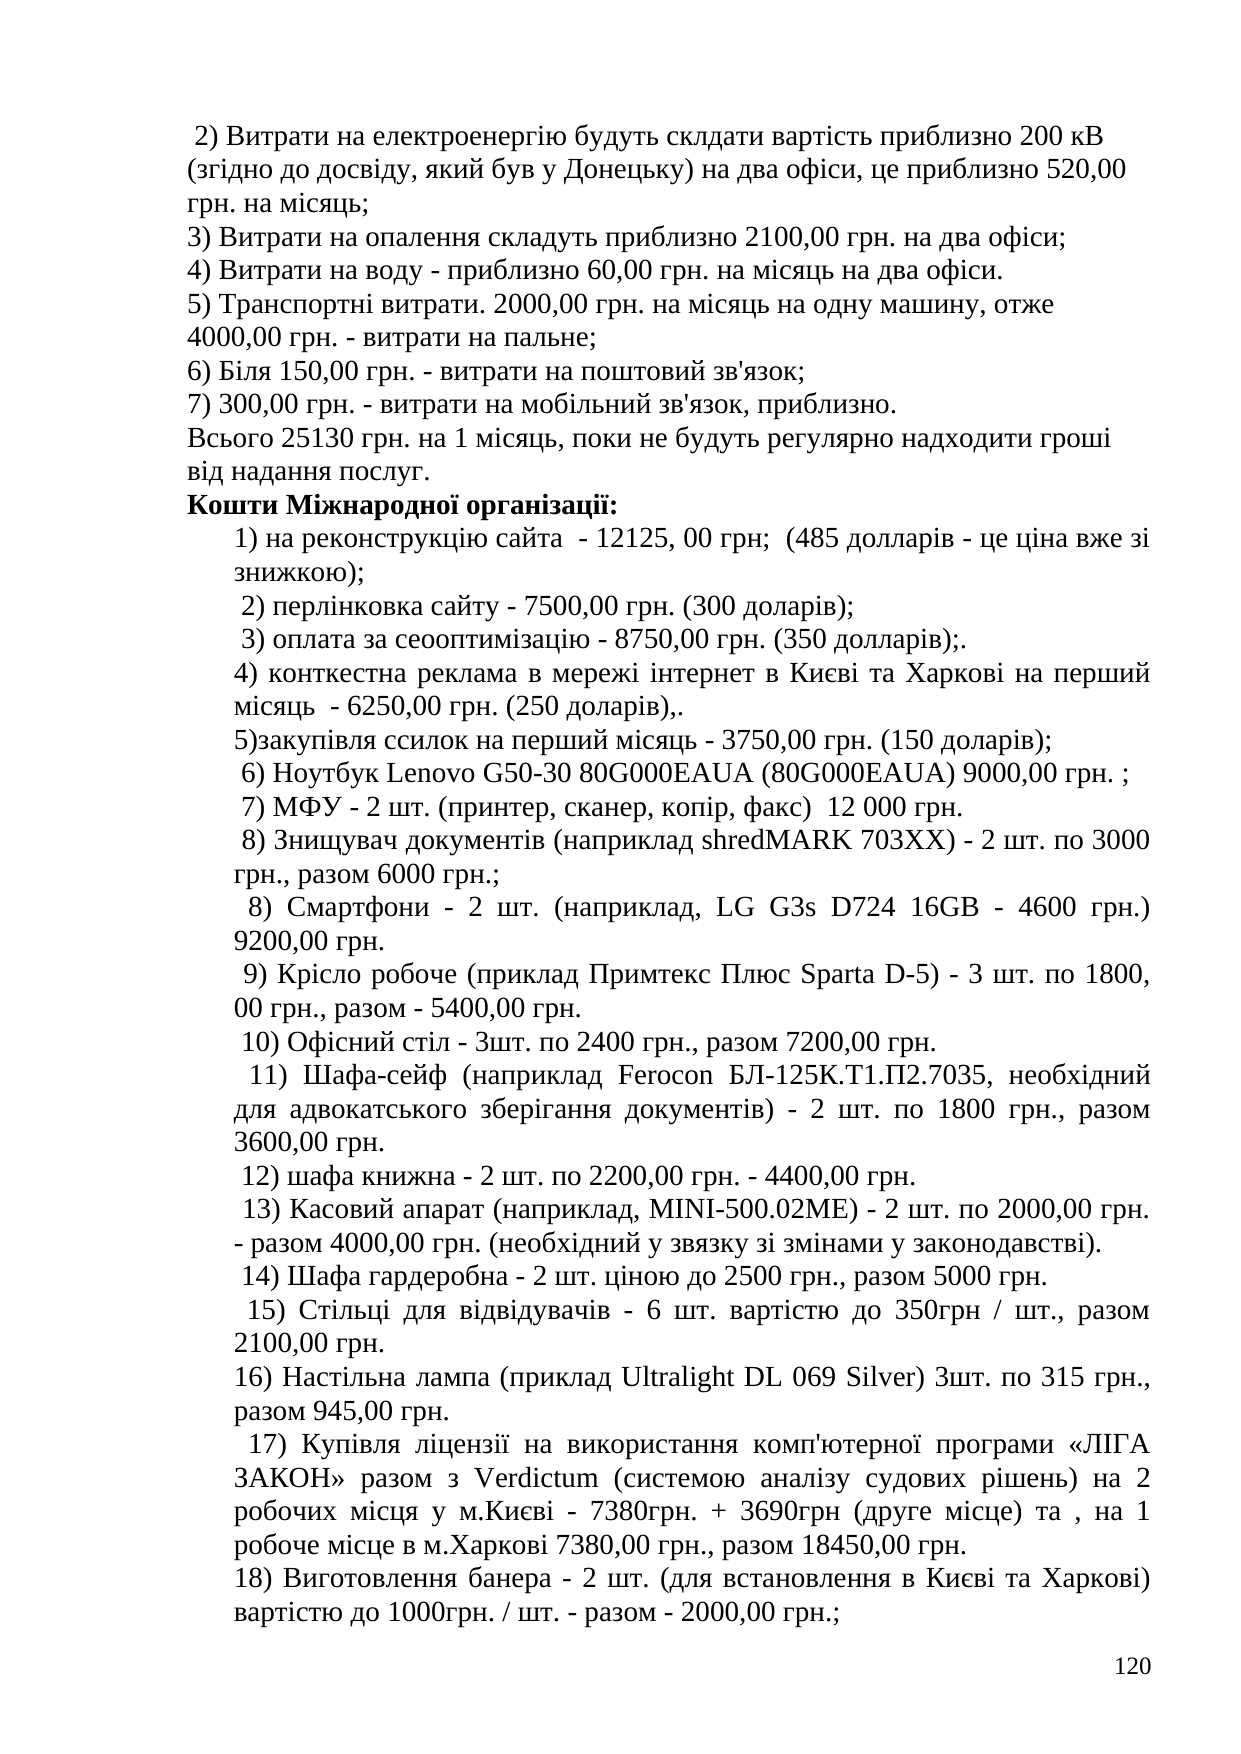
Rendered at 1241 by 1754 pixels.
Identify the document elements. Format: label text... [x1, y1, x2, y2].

text 5)закупівля ссилок на перший місяць - 3750,00 грн. (150 доларів); [233, 722, 1152, 755]
text 14) Шафа гардеробна - 2 шт. ціною до 2500 грн., разом 5000 грн. [233, 1258, 1152, 1292]
text 17) Купівля ліцензії на використання комп'ютерної програми «ЛІГА ЗАКОН» разом з Verdictum (системою аналізу судових рішень) на 2 робочих місця у м.Києві - 7380грн. + 3690грн (друге місце) та , на 1 робоче місце в м.Харкові 7380,00 грн., разом 18450,00 грн. [233, 1426, 1152, 1560]
text 8) Смартфони - 2 шт. (наприклад, LG G3s D724 16GB - 4600 грн.) 9200,00 грн. [233, 889, 1152, 957]
text 13) Касовий апарат (наприклад, MINI-500.02ME) - 2 шт. по 2000,00 грн. - разом 4000,00 грн. (необхідний у звязку зі змінами у законодавстві). [233, 1191, 1152, 1258]
text 1) на реконструкцію сайта - 12125, 00 грн; (485 долларів - це ціна вже зі знижкою); [233, 521, 1152, 588]
text 10) Офісний стіл - 3шт. по 2400 грн., разом 7200,00 грн. [233, 1024, 1152, 1057]
text 4) конткестна реклама в мережі інтернет в Києві та Харкові на перший місяць - 6250,00 грн. (250 доларів),. [233, 655, 1152, 722]
text 11) Шафа-сейф (наприклад Ferocon БЛ-125К.Т1.П2.7035, необхідний для адвокатського зберігання документів) - 2 шт. по 1800 грн., разом 3600,00 грн. [233, 1057, 1152, 1158]
text 2) перлінковка сайту - 7500,00 грн. (300 доларів); [233, 588, 1152, 621]
text Всього 25130 грн. на 1 місяць, поки не будуть регулярно надходити гроші від надання послуг. [187, 420, 1152, 487]
text 3) оплата за сеооптимізацію - 8750,00 грн. (350 долларів);. [233, 621, 1152, 655]
text 7) МФУ - 2 шт. (принтер, сканер, копір, факс) 12 000 грн. [233, 789, 1152, 822]
text 15) Стільці для відвідувачів - 6 шт. вартістю до 350грн / шт., разом 2100,00 грн. [233, 1292, 1152, 1359]
text 2) Витрати на електроенергію будуть склдати вартість приблизно 200 кВ (згідно до досвіду, який був у Донецьку) на два офіси, це приблизно 520,00 грн. на місяць; [187, 118, 1152, 219]
text 4) Витрати на воду - приблизно 60,00 грн. на місяць на два офіси. [187, 252, 1152, 286]
text 9) Крісло робоче (приклад Примтекс Плюс Sparta D-5) - 3 шт. по 1800, 00 грн., разом - 5400,00 грн. [233, 957, 1152, 1024]
text 8) Знищувач документів (наприклад shredMARK 703XX) - 2 шт. по 3000 грн., разом 6000 грн.; [233, 822, 1152, 889]
text 6) Біля 150,00 грн. - витрати на поштовий зв'язок; [187, 353, 1152, 386]
text 7) 300,00 грн. - витрати на мобільний зв'язок, приблизно. [187, 386, 1152, 420]
text 16) Настільна лампа (приклад Ultralight DL 069 Silver) 3шт. по 315 грн., разом 945,00 грн. [233, 1359, 1152, 1426]
text 18) Виготовлення банера - 2 шт. (для встановлення в Києві та Харкові) вартістю до 1000грн. / шт. - разом - 2000,00 грн.; [233, 1560, 1152, 1627]
text 6) Ноутбук Lenovo G50-30 80G000EAUA (80G000EAUA) 9000,00 грн. ; [233, 755, 1152, 789]
text Кошти Міжнародної організації: [187, 487, 1152, 521]
text 12) шафа книжна - 2 шт. по 2200,00 грн. - 4400,00 грн. [233, 1158, 1152, 1191]
text 5) Транспортні витрати. 2000,00 грн. на місяць на одну машину, отже 4000,00 грн. - витрати на пальне; [187, 286, 1152, 353]
text 3) Витрати на опалення складуть приблизно 2100,00 грн. на два офіси; [187, 219, 1152, 252]
